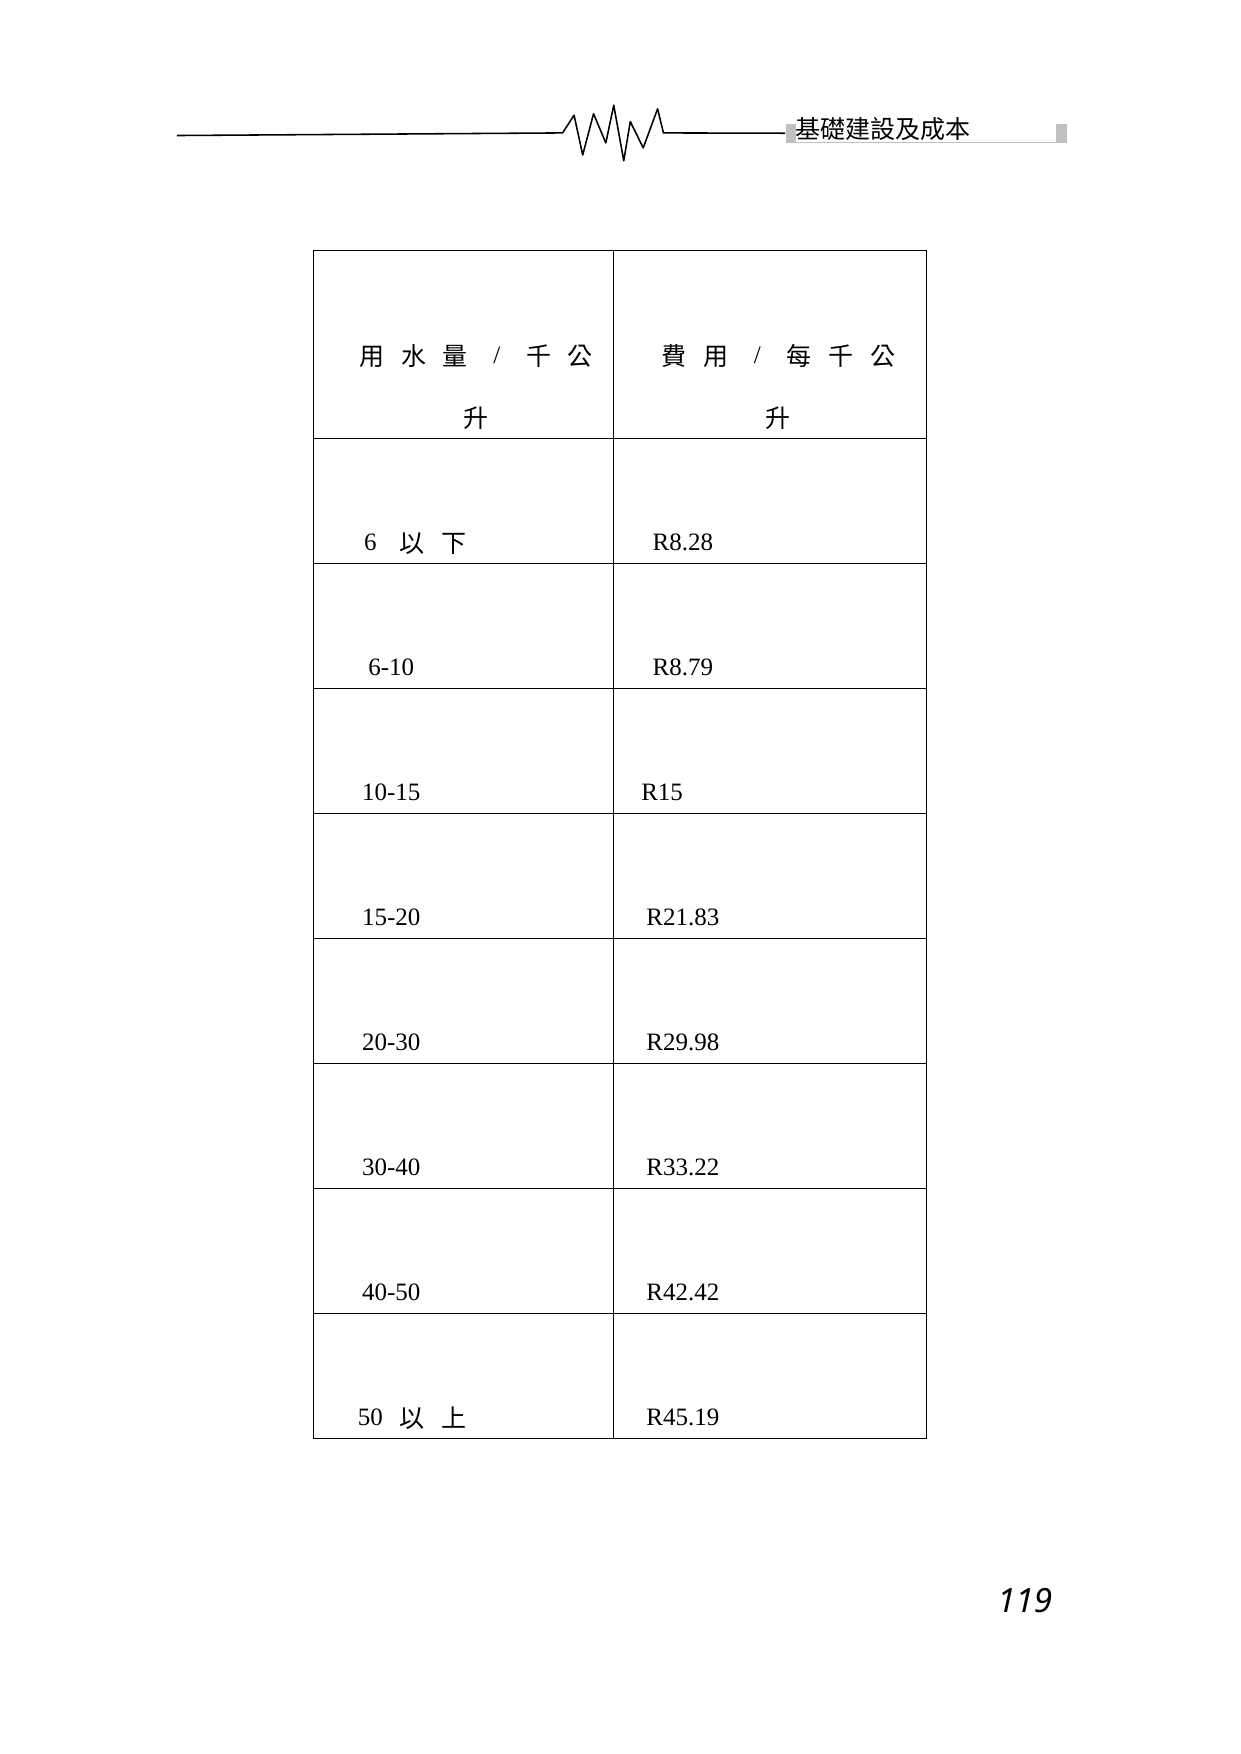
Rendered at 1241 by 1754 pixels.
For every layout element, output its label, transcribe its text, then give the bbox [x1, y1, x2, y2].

table_cell R45.19 [614, 1314, 926, 1438]
table_cell R29.98 [614, 939, 926, 1063]
table_cell 40-50 [314, 1189, 613, 1313]
table_cell R8.79 [614, 564, 926, 688]
table_cell R15 [614, 689, 926, 813]
table_cell 6以下 [314, 439, 613, 563]
table_cell 50以上 [314, 1314, 613, 1438]
table_cell R8.28 [614, 439, 926, 563]
table_header 費用/每千公升 [614, 251, 926, 438]
table_cell R42.42 [614, 1189, 926, 1313]
table_cell 10-15 [314, 689, 613, 813]
table_cell 15-20 [314, 814, 613, 938]
table_cell 20-30 [314, 939, 613, 1063]
table_cell 6-10 [314, 564, 613, 688]
table_cell R33.22 [614, 1064, 926, 1188]
table_cell 30-40 [314, 1064, 613, 1188]
table_header 用水量/千公升 [314, 251, 613, 438]
table_cell R21.83 [614, 814, 926, 938]
